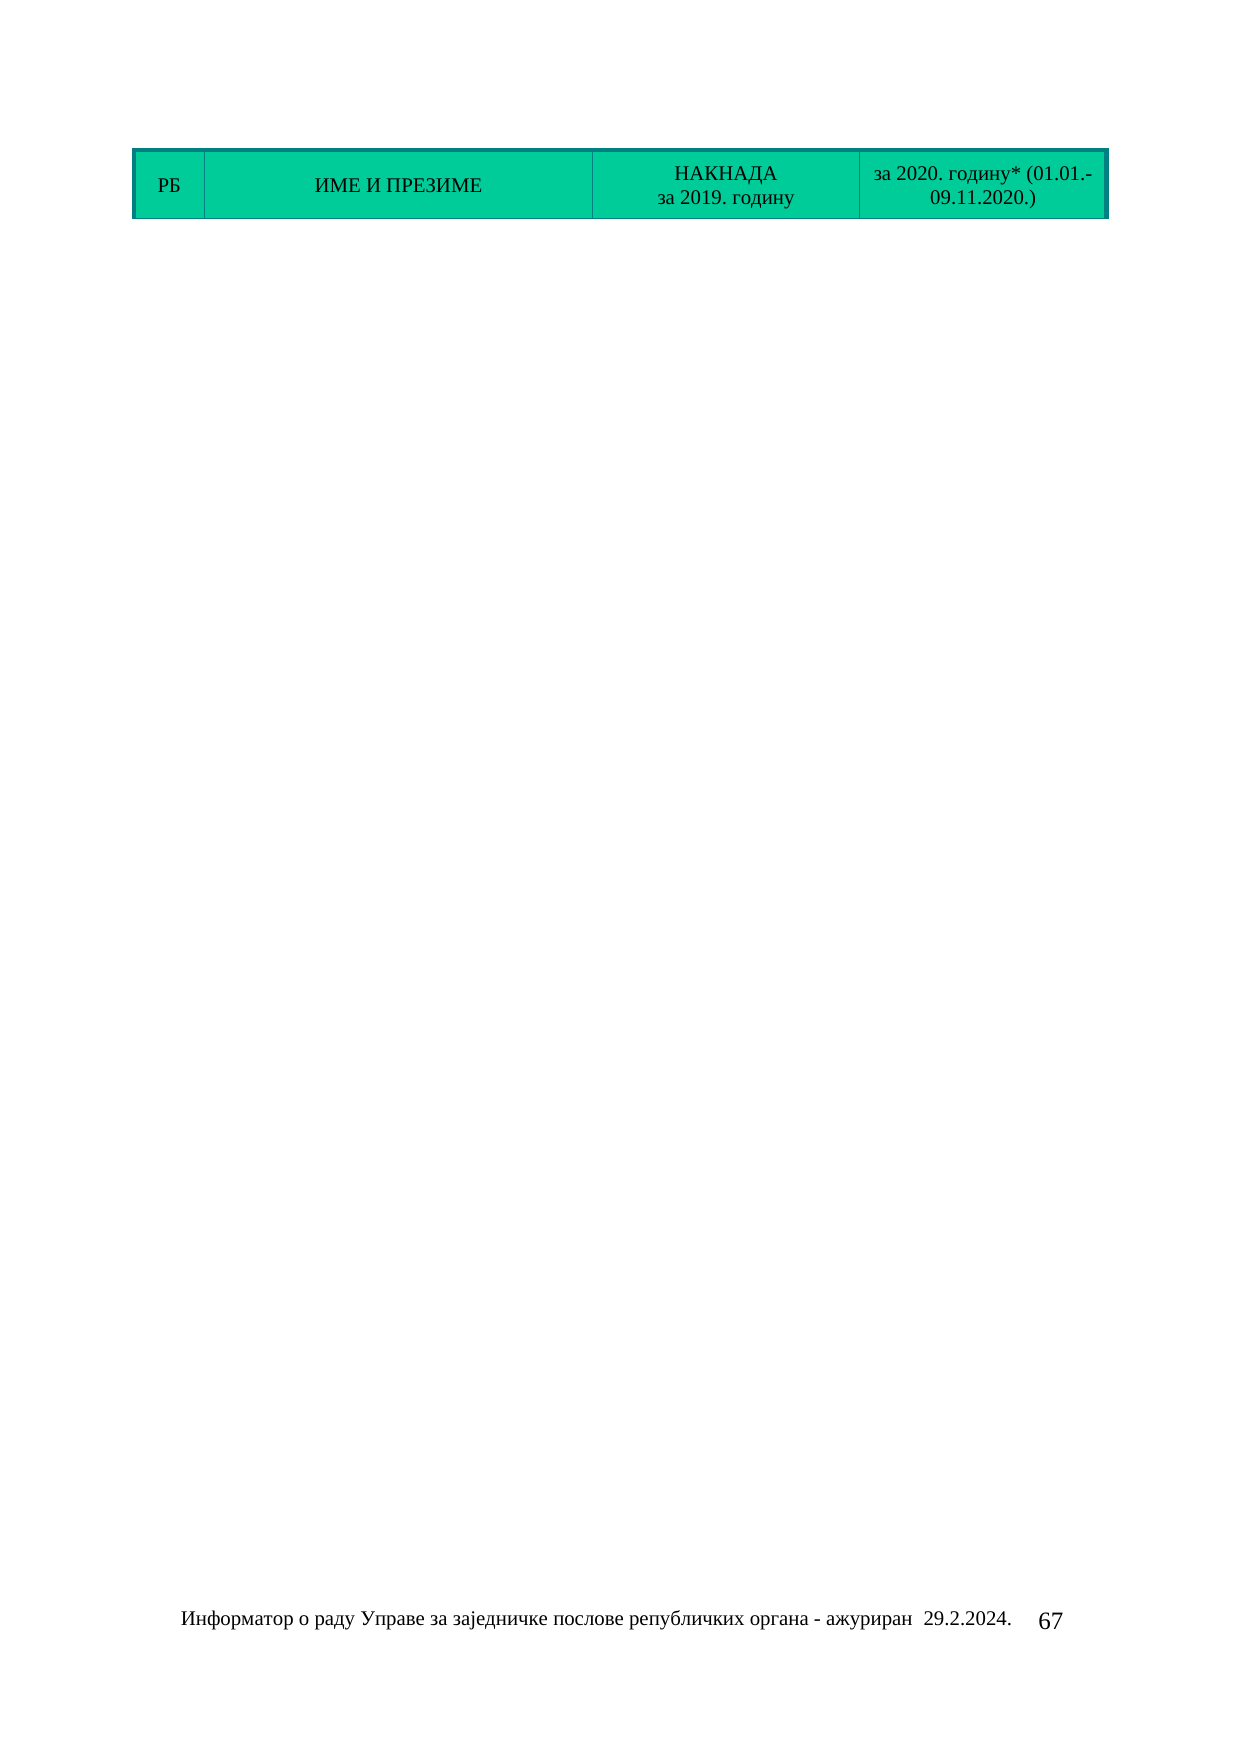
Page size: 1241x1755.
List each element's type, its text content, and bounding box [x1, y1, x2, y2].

table_header НАКНАДА за 2019. годину [593, 152, 859, 218]
table_header ИМЕ И ПРЕЗИМЕ [205, 152, 592, 218]
table_header РБ [136, 152, 204, 218]
table_header за 2020. годину* (01.01.-09.11.2020.) [860, 152, 1104, 218]
